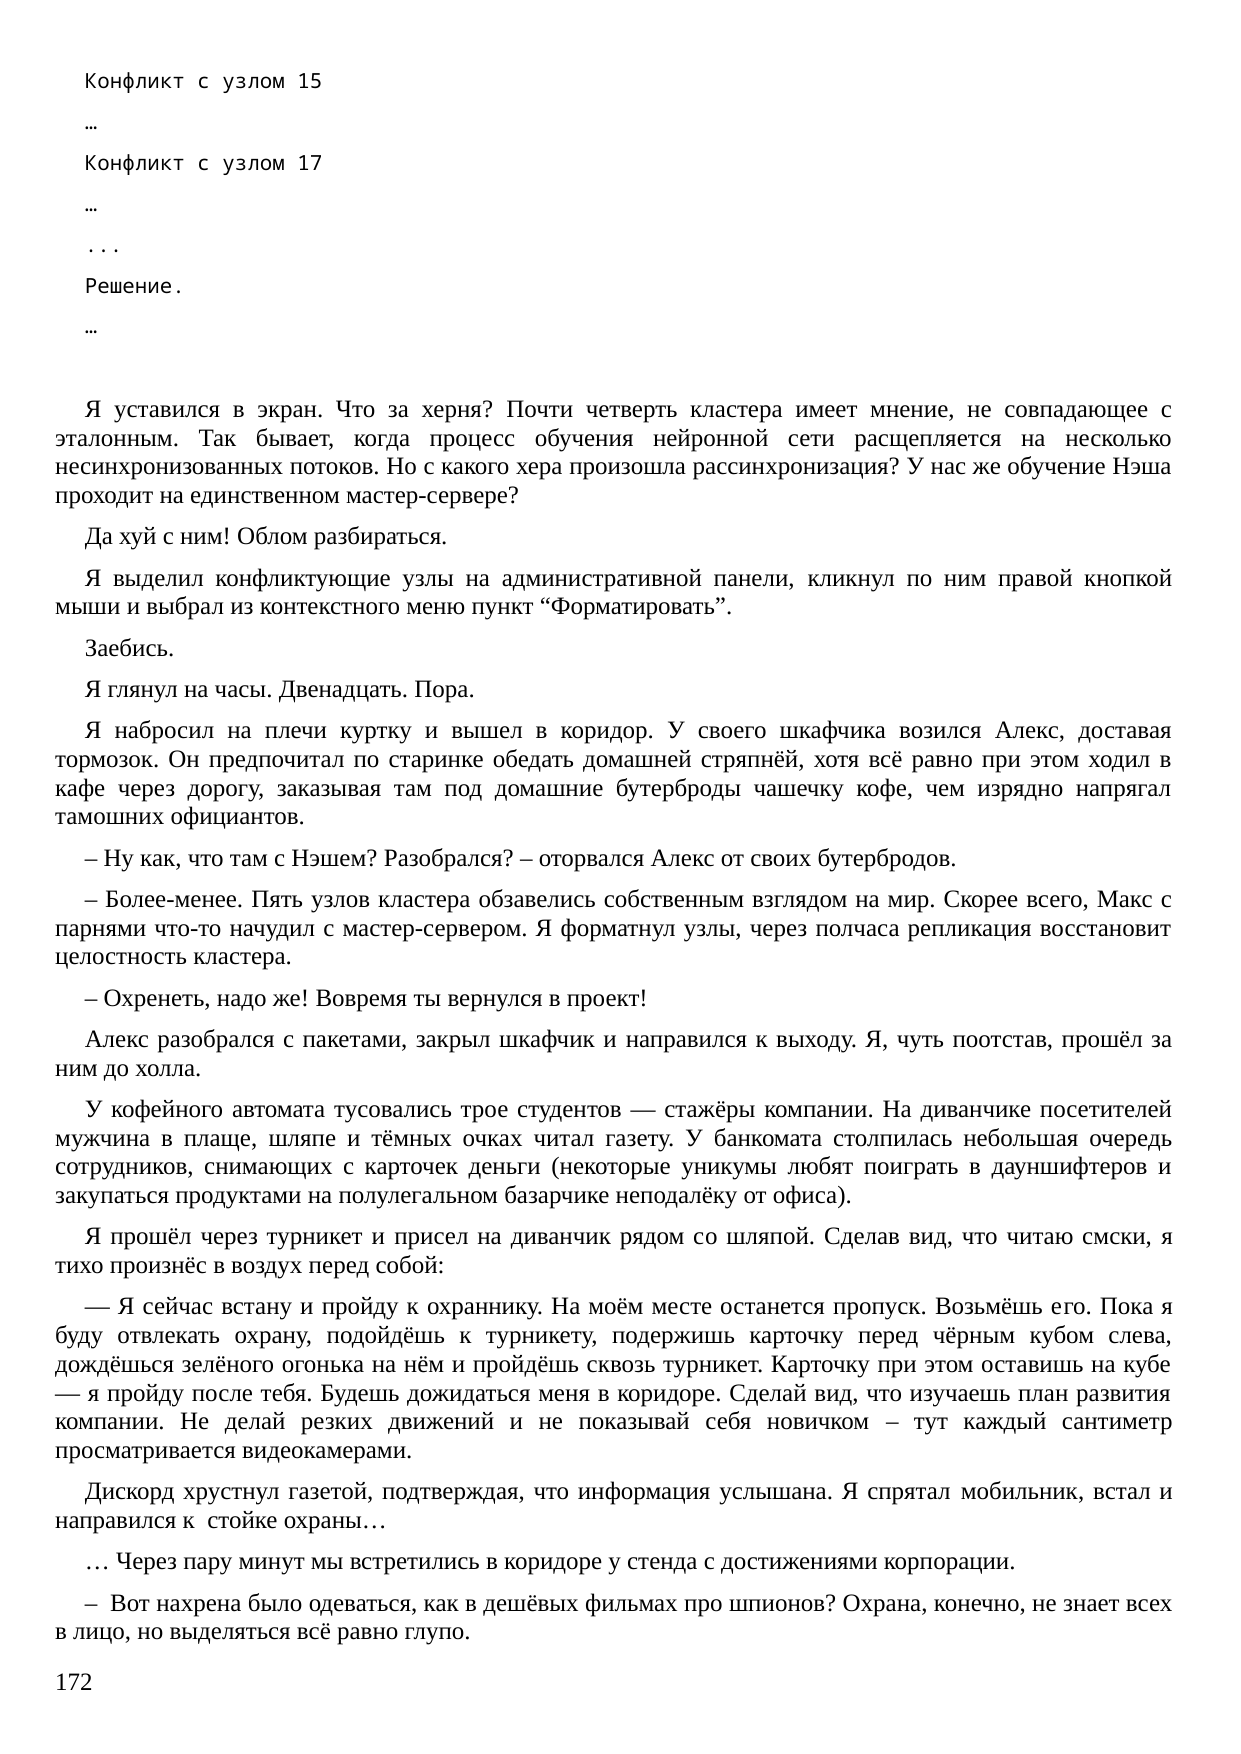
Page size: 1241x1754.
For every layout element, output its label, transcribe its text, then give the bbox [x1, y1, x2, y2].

text Я набросил на плечи куртку и вышел в коридор. У своего шкафчика возился Алекс, доставая тормозок. Он предпочитал по старинке обедать домашней стряпнёй, хотя всё равно при этом ходил в кафе через дорогу, заказывая там под домашние бутерброды чашечку кофе, чем изрядно напрягал тамошних официантов. [55, 715, 1173, 830]
text – Вот нахрена было одеваться, как в дешёвых фильмах про шпионов? Охрана, конечно, не знает всех в лицо, но выделяться всё равно глупо. [55, 1588, 1173, 1645]
text Алекс разобрался с пакетами, закрыл шкафчик и направился к выходу. Я, чуть поотстав, прошёл за ним до холла. [55, 1024, 1173, 1081]
text Конфликт с узлом 17 [55, 148, 1173, 176]
text Я прошёл через турникет и присел на диванчик рядом со шляпой. Сделав вид, что читаю смски, я тихо произнёс в воздух перед собой: [55, 1221, 1173, 1279]
text … Через пару минут мы встретились в коридоре у стенда с достижениями корпорации. [55, 1546, 1173, 1575]
text Я выделил конфликтующие узлы на административной панели, кликнул по ним правой кнопкой мыши и выбрал из контекстного меню пункт “Форматировать”. [55, 563, 1173, 620]
text – Более-менее. Пять узлов кластера обзавелись собственным взглядом на мир. Скорее всего, Макс с парнями что-то начудил с мастер-сервером. Я форматнул узлы, через полчаса репликация восстановит целостность кластера. [55, 884, 1173, 970]
text ... [55, 230, 1173, 258]
text … [55, 312, 1173, 340]
text — Я сейчас встану и пройду к охраннику. На моём месте останется пропуск. Возьмёшь его. Пока я буду отвлекать охрану, подойдёшь к турникету, подержишь карточку перед чёрным кубом слева, дождёшься зелёного огонька на нём и пройдёшь сквозь турникет. Карточку при этом оставишь на кубе — я пройду после тебя. Будешь дожидаться меня в коридоре. Сделай вид, что изучаешь план развития компании. Не делай резких движений и не показывай себя новичком – тут каждый сантиметр просматривается видеокамерами. [55, 1291, 1173, 1464]
text Дискорд хрустнул газетой, подтверждая, что информация услышана. Я спрятал мобильник, встал и направился к стойке охраны… [55, 1476, 1173, 1534]
text Решение. [55, 271, 1173, 299]
text … [55, 107, 1173, 135]
text Конфликт с узлом 15 [55, 66, 1173, 94]
text У кофейного автомата тусовались трое студентов — стажёры компании. На диванчике посетителей мужчина в плаще, шляпе и тёмных очках читал газету. У банкомата столпилась небольшая очередь сотрудников, снимающих с карточек деньги (некоторые уникумы любят поиграть в дауншифтеров и закупаться продуктами на полулегальном базарчике неподалёку от офиса). [55, 1094, 1173, 1209]
text Я глянул на часы. Двенадцать. Пора. [55, 674, 1173, 703]
text Я уставился в экран. Что за херня? Почти четверть кластера имеет мнение, не совпадающее с эталонным. Так бывает, когда процесс обучения нейронной сети расщепляется на несколько несинхронизованных потоков. Но с какого хера произошла рассинхронизация? У нас же обучение Нэша проходит на единственном мастер-сервере? [55, 394, 1173, 509]
text – Ну как, что там с Нэшем? Разобрался? – оторвался Алекс от своих бутербродов. [55, 843, 1173, 871]
text Да хуй с ним! Облом разбираться. [55, 521, 1173, 550]
text … [55, 189, 1173, 217]
text Заебись. [55, 633, 1173, 661]
text – Охренеть, надо же! Вовремя ты вернулся в проект! [55, 983, 1173, 1011]
